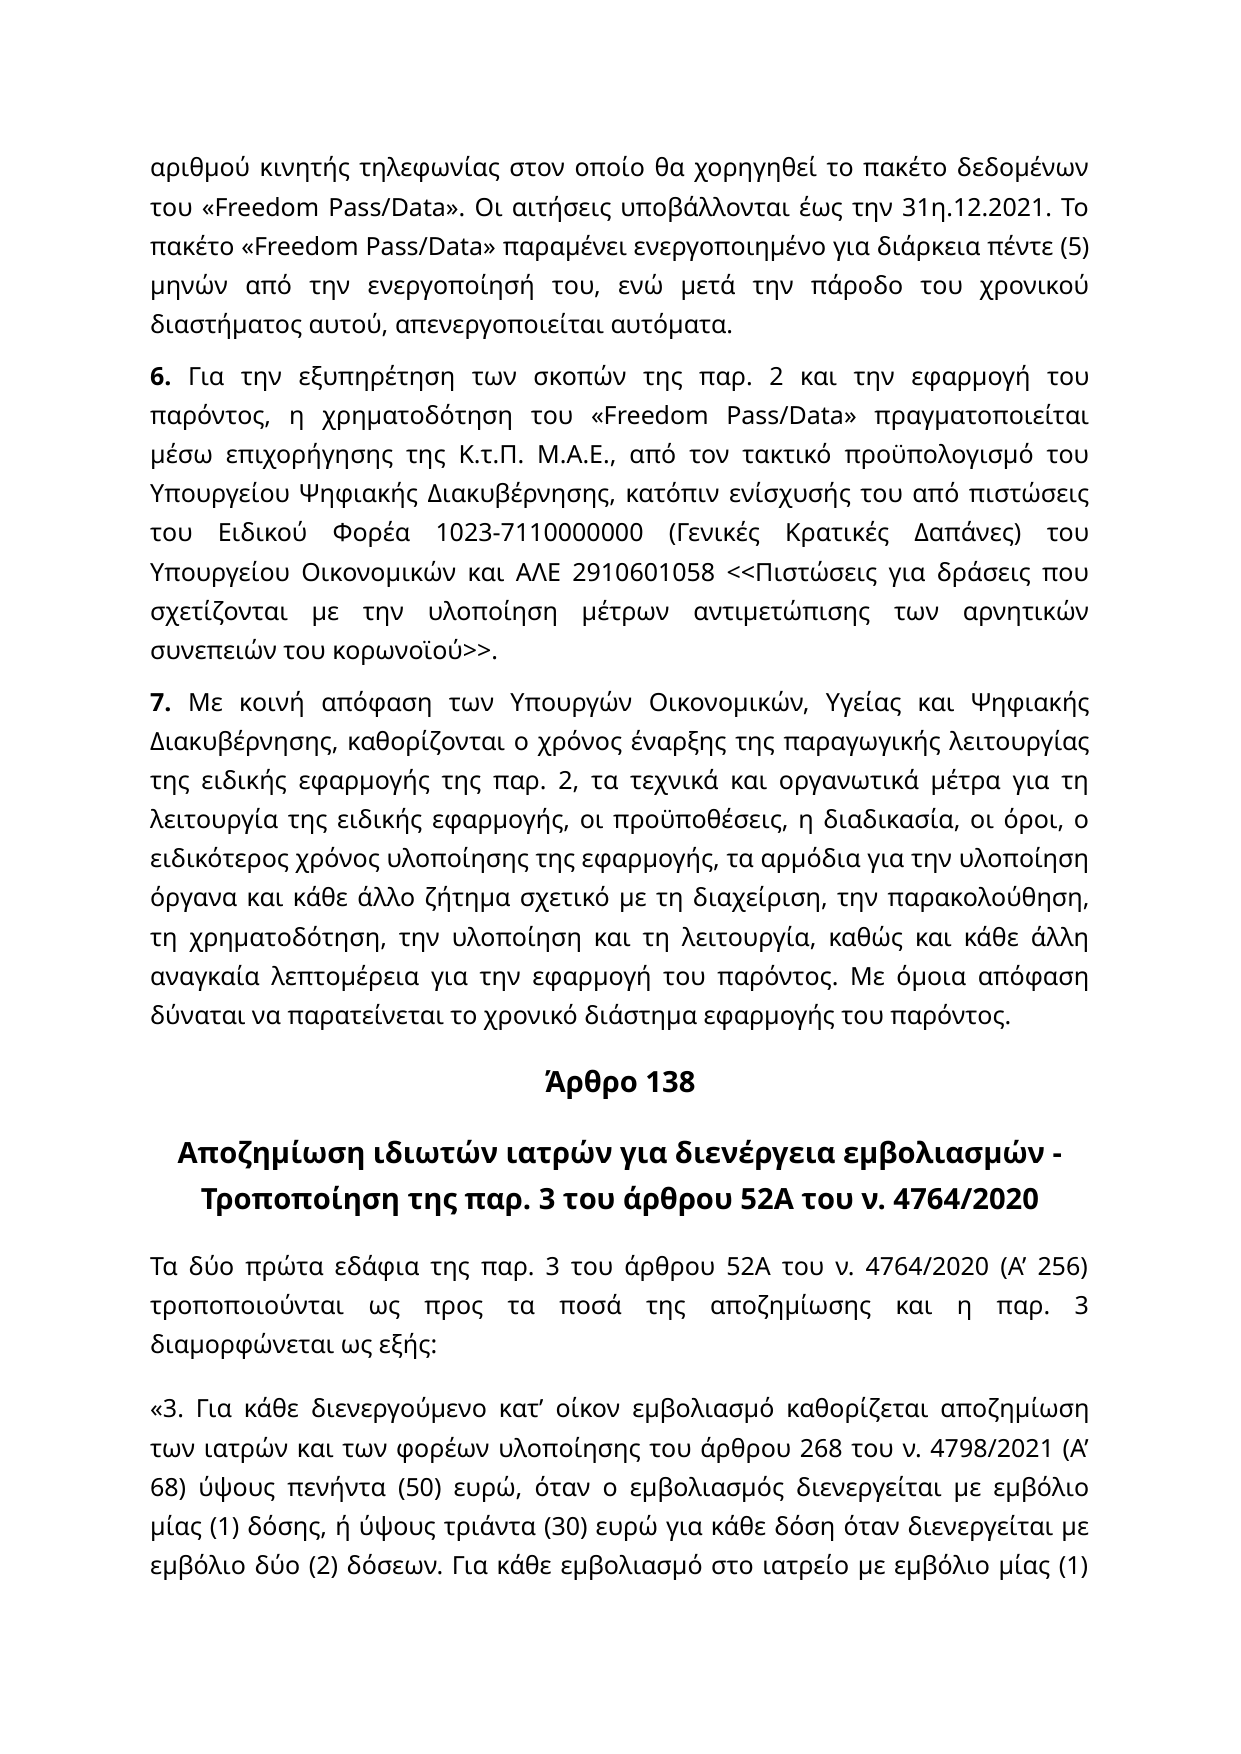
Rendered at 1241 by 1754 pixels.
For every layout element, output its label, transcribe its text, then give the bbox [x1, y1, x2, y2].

text «3. Για κάθε διενεργούμενο κατ’ οίκον εμβολιασμό καθορίζεται αποζημίωση των ιατρών και των φορέων υλοποίησης του άρθρου 268 του ν. 4798/2021 (Α’ 68) ύψους πενήντα (50) ευρώ, όταν ο εμβολιασμός διενεργείται με εμβόλιο μίας (1) δόσης, ή ύψους τριάντα (30) ευρώ για κάθε δόση όταν διενεργείται με εμβόλιο δύο (2) δόσεων. Για κάθε εμβολιασμό στο ιατρείο με εμβόλιο μίας (1) [150, 1391, 1090, 1582]
subtitle Αποζημίωση ιδιωτών ιατρών για διενέργεια εμβολιασμών - Τροποποίηση της παρ. 3 του άρθρου 52Α του ν. 4764/2020 [150, 1132, 1090, 1218]
text 6. Για την εξυπηρέτηση των σκοπών της παρ. 2 και την εφαρμογή του παρόντος, η χρηματοδότηση του «Freedom Pass/Data» πραγματοποιείται μέσω επιχορήγησης της Κ.τ.Π. Μ.Α.Ε., από τον τακτικό προϋπολογισμό του Υπουργείου Ψηφιακής Διακυβέρνησης, κατόπιν ενίσχυσής του από πιστώσεις του Ειδικού Φορέα 1023-7110000000 (Γενικές Κρατικές Δαπάνες) του Υπουργείου Οικονομικών και ΑΛΕ 2910601058 <<Πιστώσεις για δράσεις που σχετίζονται με την υλοποίηση μέτρων αντιμετώπισης των αρνητικών συνεπειών του κορωνοϊού>>. [150, 358, 1090, 667]
text Τα δύο πρώτα εδάφια της παρ. 3 του άρθρου 52Α του ν. 4764/2020 (Α’ 256) τροποποιούνται ως προς τα ποσά της αποζημίωσης και η παρ. 3 διαμορφώνεται ως εξής: [150, 1248, 1090, 1361]
subtitle Άρθρο 138 [150, 1062, 1090, 1101]
text αριθμού κινητής τηλεφωνίας στον οποίο θα χορηγηθεί το πακέτο δεδομένων του «Freedom Pass/Data». Οι αιτήσεις υποβάλλονται έως την 31η.12.2021. Το πακέτο «Freedom Pass/Data» παραμένει ενεργοποιημένο για διάρκεια πέντε (5) μηνών από την ενεργοποίησή του, ενώ μετά την πάροδο του χρονικού διαστήματος αυτού, απενεργοποιείται αυτόματα. [150, 150, 1090, 341]
text 7. Με κοινή απόφαση των Υπουργών Οικονομικών, Υγείας και Ψηφιακής Διακυβέρνησης, καθορίζονται ο χρόνος έναρξης της παραγωγικής λειτουργίας της ειδικής εφαρμογής της παρ. 2, τα τεχνικά και οργανωτικά μέτρα για τη λειτουργία της ειδικής εφαρμογής, οι προϋποθέσεις, η διαδικασία, οι όροι, ο ειδικότερος χρόνος υλοποίησης της εφαρμογής, τα αρμόδια για την υλοποίηση όργανα και κάθε άλλο ζήτημα σχετικό με τη διαχείριση, την παρακολούθηση, τη χρηματοδότηση, την υλοποίηση και τη λειτουργία, καθώς και κάθε άλλη αναγκαία λεπτομέρεια για την εφαρμογή του παρόντος. Με όμοια απόφαση δύναται να παρατείνεται το χρονικό διάστημα εφαρμογής του παρόντος. [150, 684, 1090, 1032]
